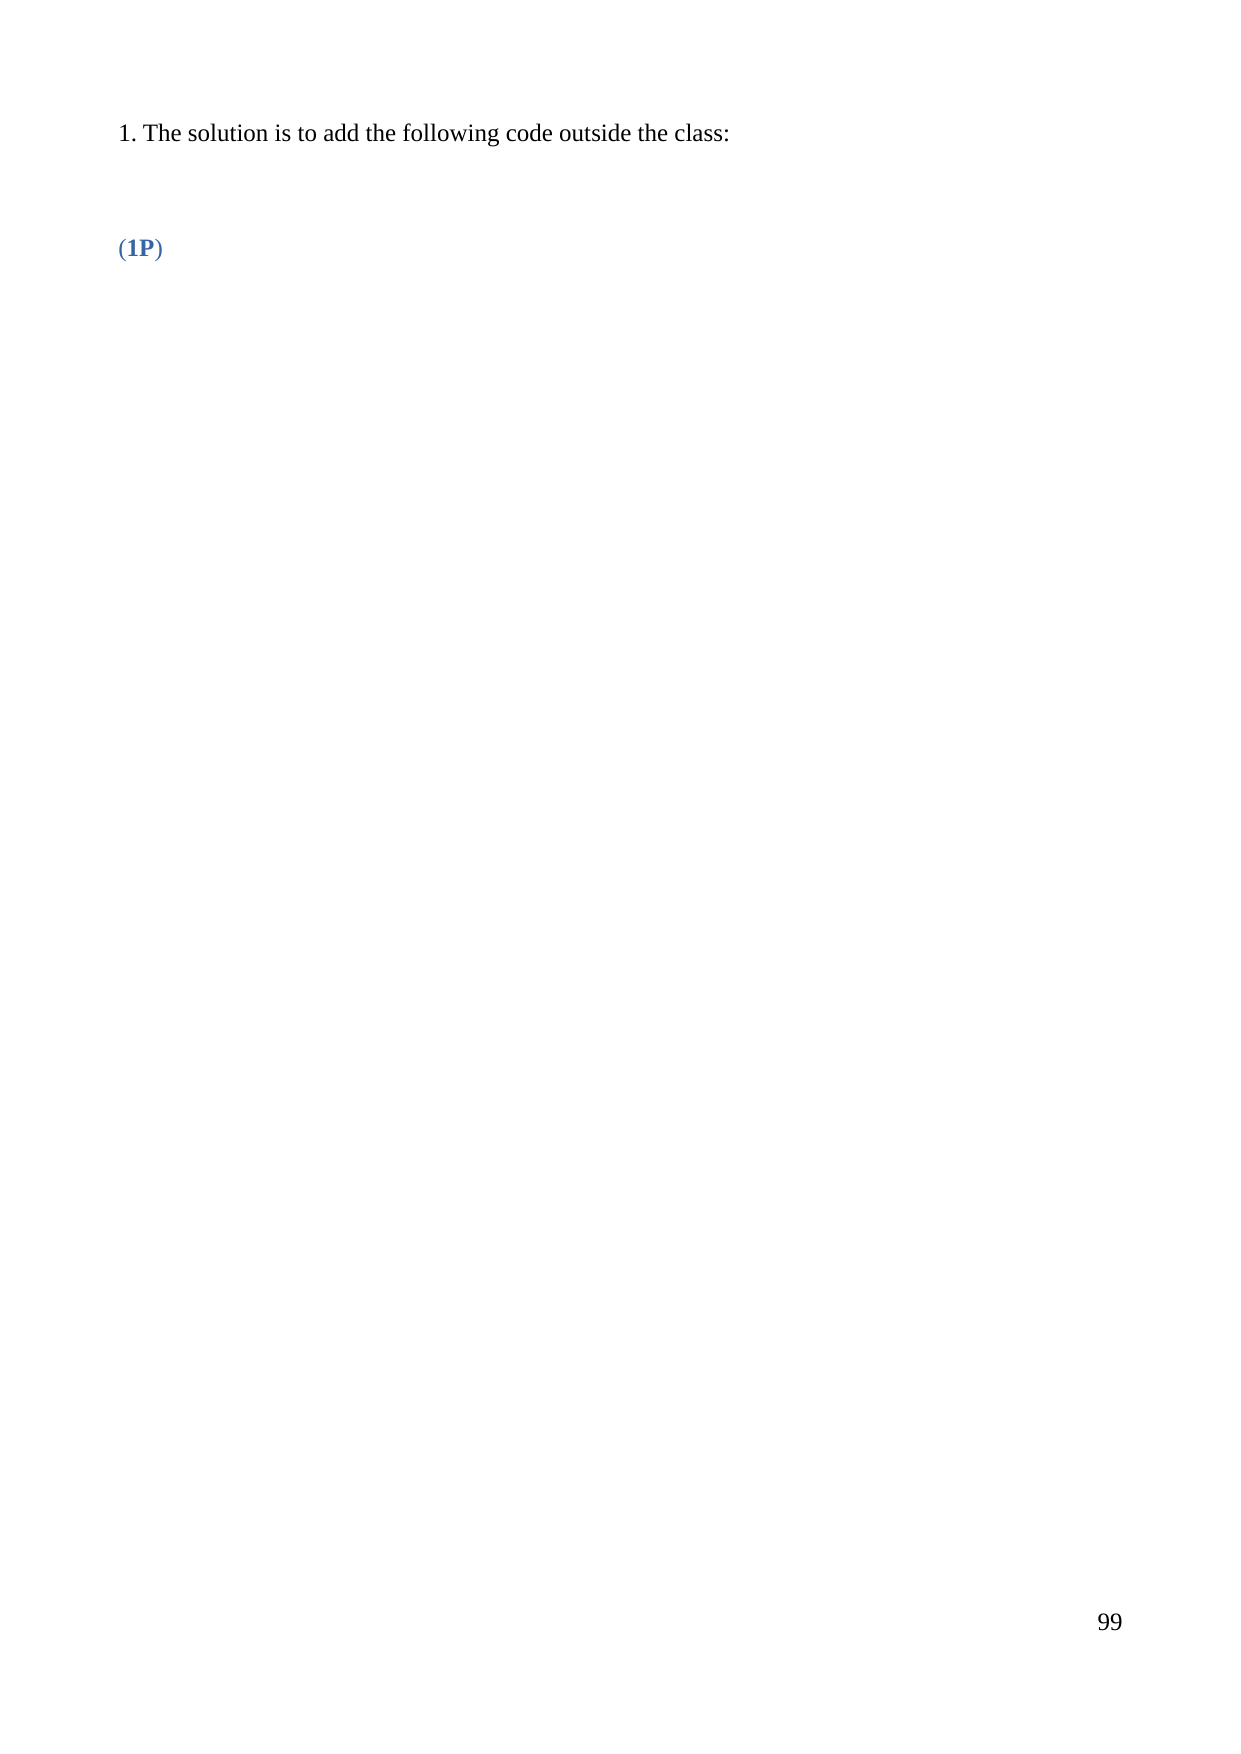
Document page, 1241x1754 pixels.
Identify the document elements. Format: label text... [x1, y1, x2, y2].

text 1. The solution is to add the following code outside the class: (1P) [118, 118, 1122, 262]
